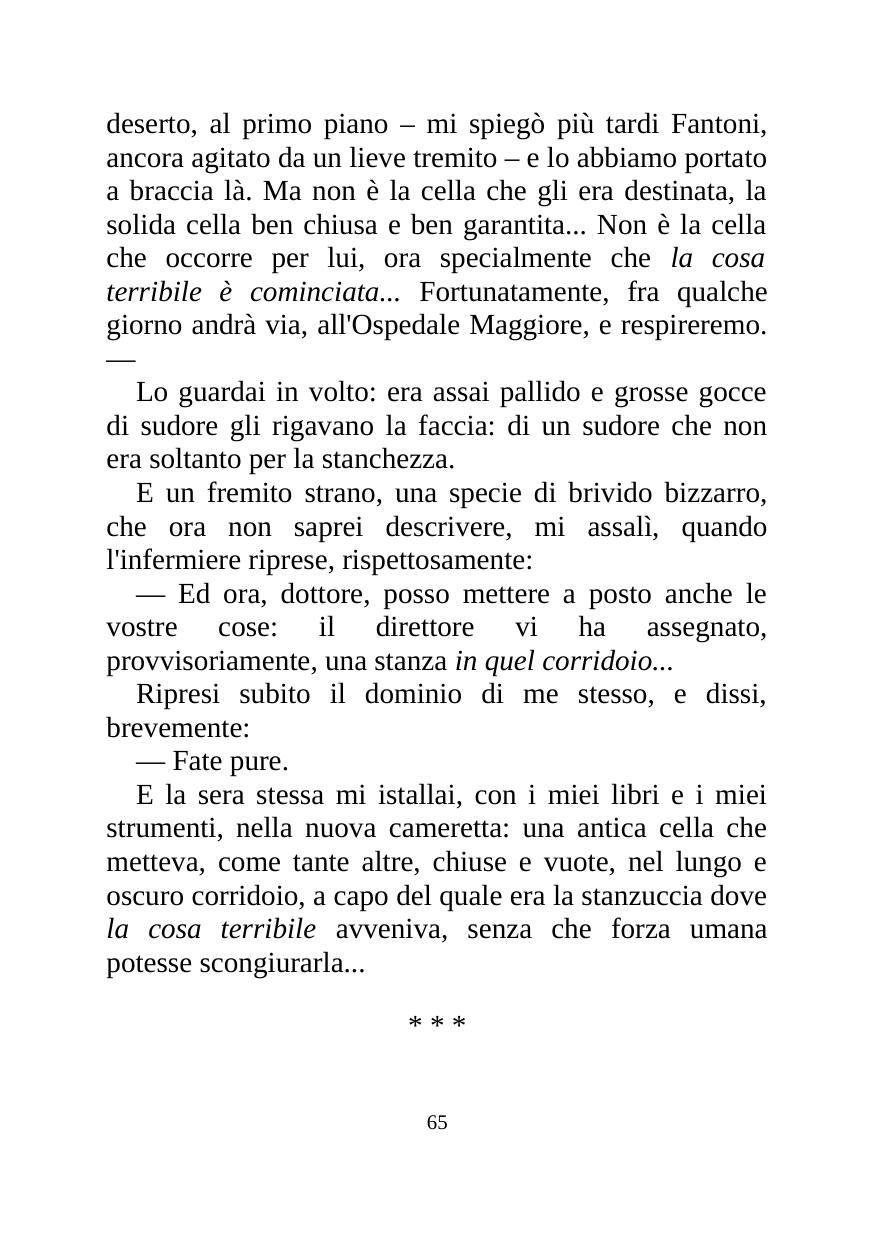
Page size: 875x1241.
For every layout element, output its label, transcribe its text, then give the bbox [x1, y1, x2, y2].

text E un fremito strano, una specie di brivido bizzarro, che ora non saprei descrivere, mi assalì, quando l'infermiere riprese, rispettosamente: [106, 475, 768, 576]
text — Ed ora, dottore, posso mettere a posto anche le vostre cose: il direttore vi ha assegnato, provvisoriamente, una stanza in quel corridoio... [106, 576, 768, 676]
text E la sera stessa mi istallai, con i miei libri e i miei strumenti, nella nuova cameretta: una antica cella che metteva, come tante altre, chiuse e vuote, nel lungo e oscuro corridoio, a capo del quale era la stanzuccia dove la cosa terribile avveniva, senza che forza umana potesse scongiurarla... [106, 777, 768, 978]
text * * * [106, 1008, 768, 1041]
text Ripresi subito il dominio di me stesso, e dissi, brevemente: [106, 676, 768, 743]
text — Fate pure. [106, 743, 768, 777]
text deserto, al primo piano – mi spiegò più tardi Fantoni, ancora agitato da un lieve tremito – e lo abbiamo portato a braccia là. Ma non è la cella che gli era destinata, la solida cella ben chiusa e ben garantita... Non è la cella che occorre per lui, ora specialmente che la cosa terribile è cominciata... Fortunatamente, fra qualche giorno andrà via, all'Ospedale Maggiore, e respireremo. — [106, 106, 768, 374]
text Lo guardai in volto: era assai pallido e grosse gocce di sudore gli rigavano la faccia: di un sudore che non era soltanto per la stanchezza. [106, 374, 768, 475]
